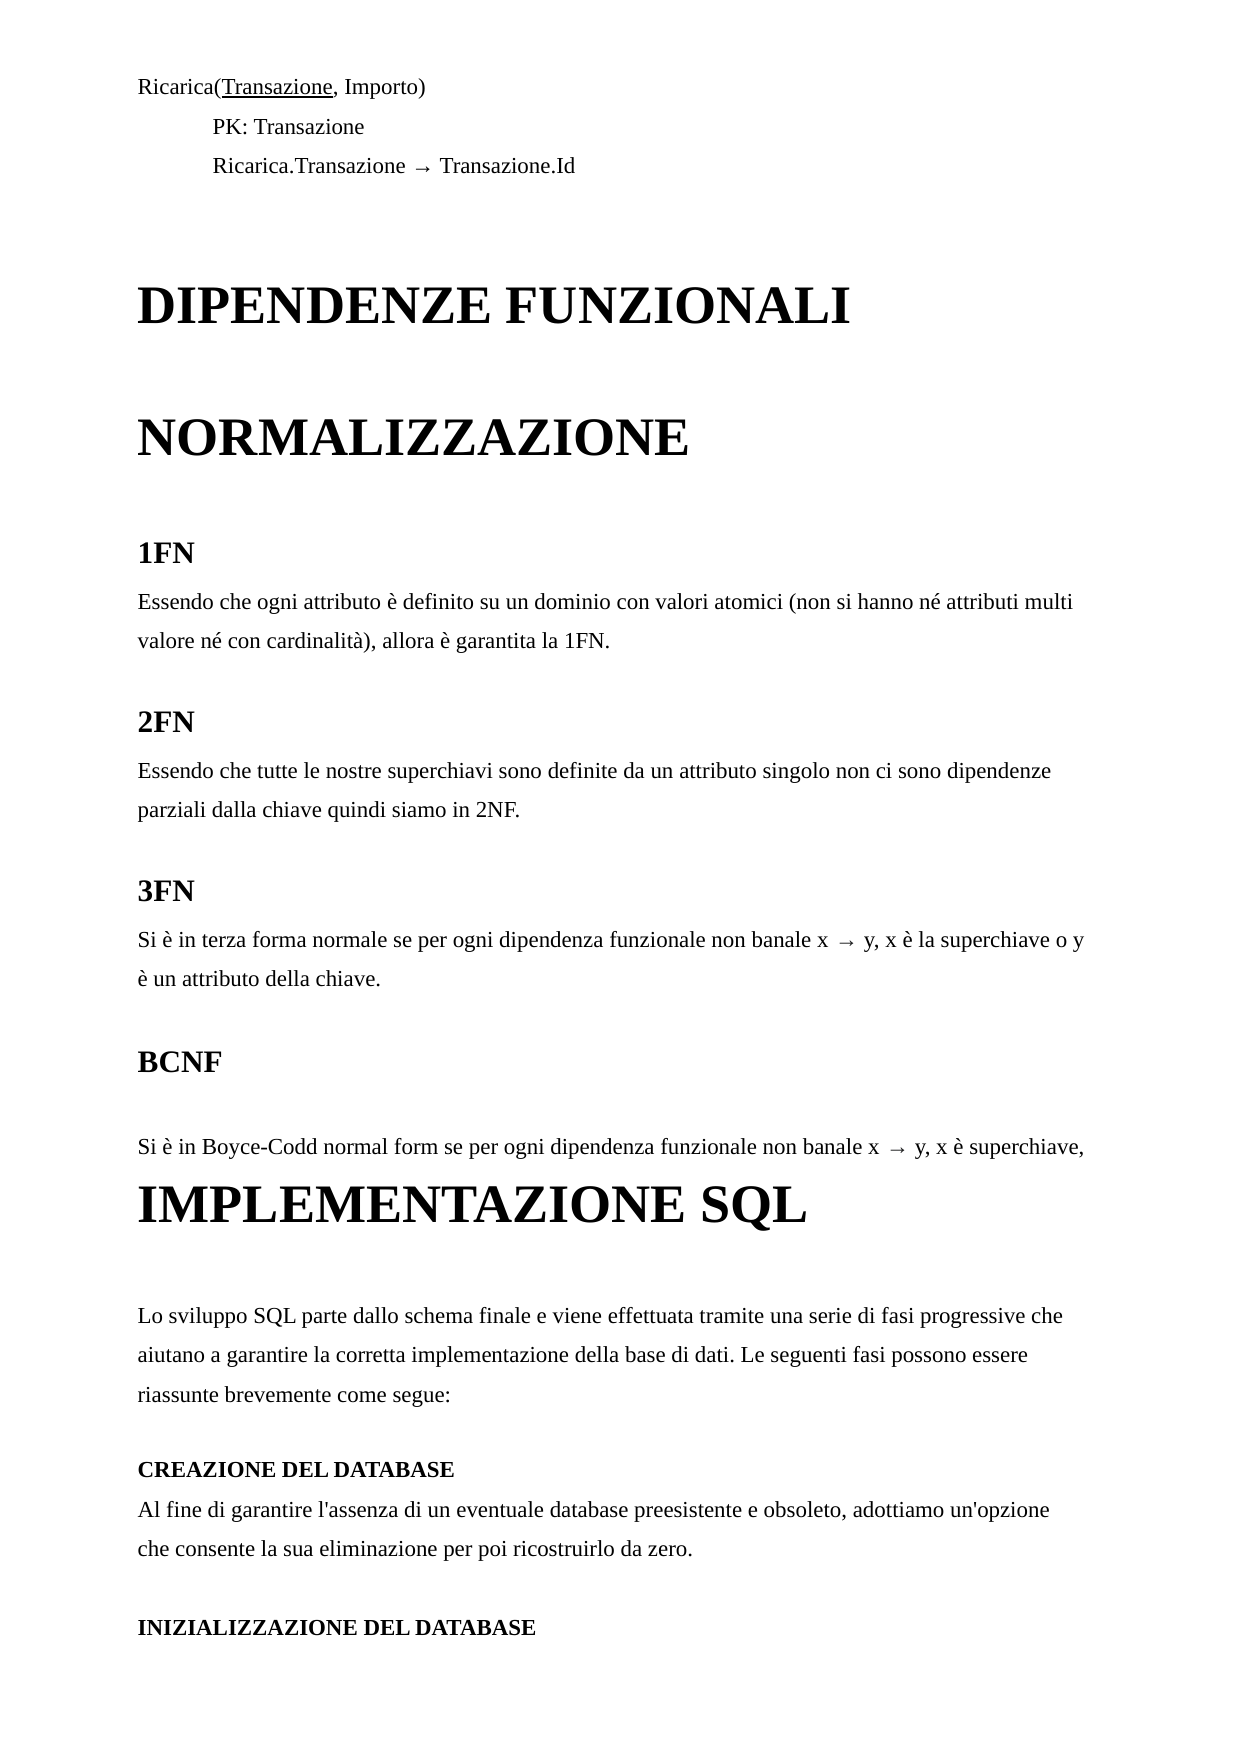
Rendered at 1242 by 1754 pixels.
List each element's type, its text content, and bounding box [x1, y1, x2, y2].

text Al fine di garantire l'assenza di un eventuale database preesistente e obsoleto, adottiamo un'opzione che consente la sua eliminazione per poi ricostruirlo da zero. [137, 1496, 1079, 1561]
text DIPENDENZE FUNZIONALI [137, 273, 1092, 335]
text Si è in Boyce-Codd normal form se per ogni dipendenza funzionale non banale x → y, x è superchiave, [137, 1133, 1089, 1159]
text Essendo che tutte le nostre superchiavi sono definite da un attributo singolo non ci sono dipendenze parziali dalla chiave quindi siamo in 2NF. [137, 757, 1089, 823]
text Ricarica(Transazione, Importo) [137, 73, 1092, 100]
text CREAZIONE DEL DATABASE [137, 1456, 1092, 1482]
text Si è in terza forma normale se per ogni dipendenza funzionale non banale x → y, x è la superchiave o y è un attributo della chiave. [137, 926, 1089, 992]
text 3FN [137, 872, 1092, 908]
text PK: Transazione [137, 113, 1092, 139]
text 2FN [137, 703, 1092, 739]
text Essendo che ogni attributo è definito su un dominio con valori atomici (non si hanno né attributi multi valore né con cardinalità), allora è garantita la 1FN. [137, 588, 1089, 654]
text Lo sviluppo SQL parte dallo schema finale e viene effettuata tramite una serie di fasi progressive che aiutano a garantire la corretta implementazione della base di dati. Le seguenti fasi possono essere riassunte brevemente come segue: [137, 1302, 1092, 1407]
text Ricarica.Transazione → Transazione.Id [137, 152, 1092, 179]
text IMPLEMENTAZIONE SQL [137, 1172, 1092, 1234]
text NORMALIZZAZIONE [137, 405, 1092, 467]
text INIZIALIZZAZIONE DEL DATABASE [137, 1614, 1092, 1640]
text BCNF [137, 1043, 1092, 1079]
text 1FN [137, 534, 1092, 570]
